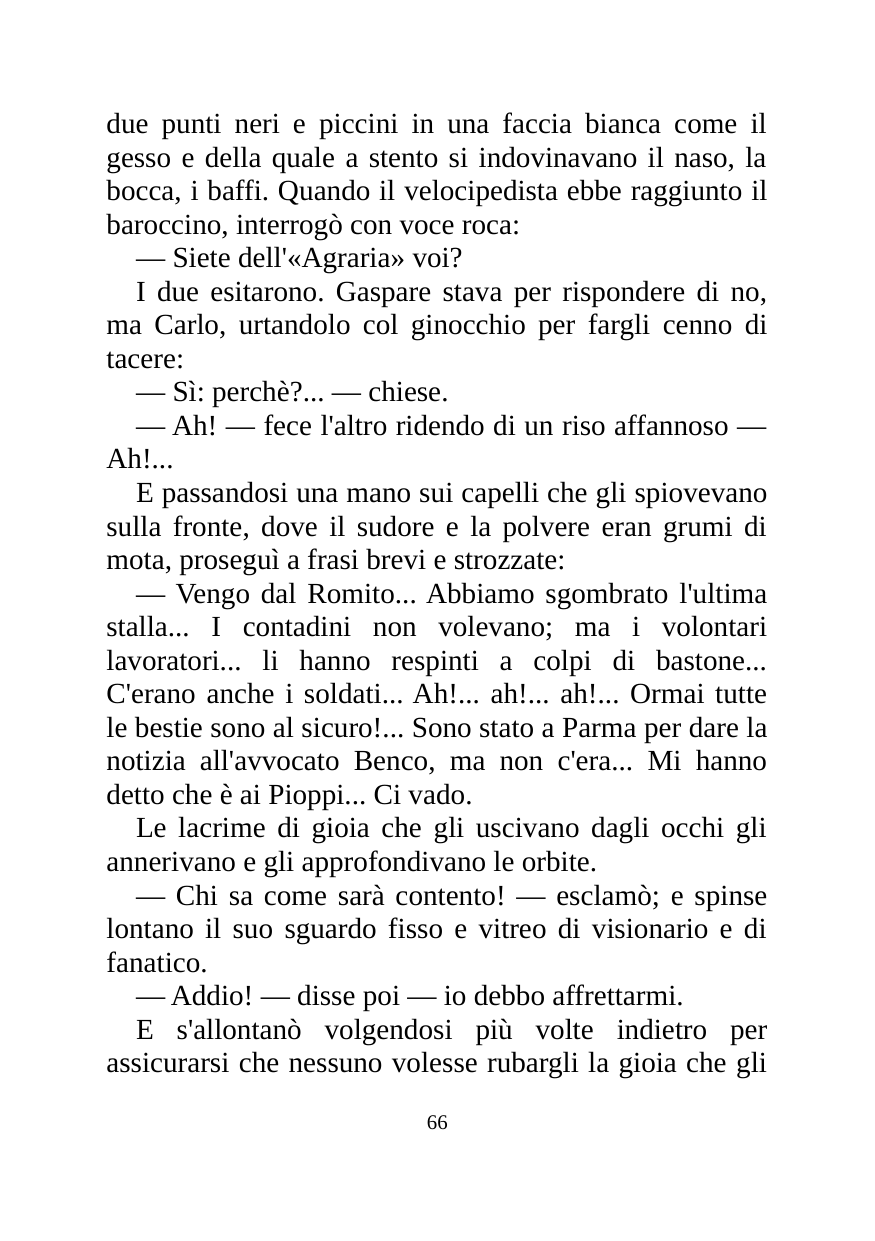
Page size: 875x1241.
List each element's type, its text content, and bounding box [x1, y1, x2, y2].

text E s'allontanò volgendosi più volte indietro per assicurarsi che nessuno volesse rubargli la gioia che gli [106, 1012, 768, 1079]
text — Chi sa come sarà contento! — esclamò; e spinse lontano il suo sguardo fisso e vitreo di visionario e di fanatico. [106, 878, 768, 978]
text — Addio! — disse poi — io debbo affrettarmi. [106, 978, 768, 1012]
text E passandosi una mano sui capelli che gli spiovevano sulla fronte, dove il sudore e la polvere eran grumi di mota, proseguì a frasi brevi e strozzate: [106, 475, 768, 576]
text — Vengo dal Romito... Abbiamo sgombrato l'ultima stalla... I contadini non volevano; ma i volontari lavoratori... li hanno respinti a colpi di bastone... C'erano anche i soldati... Ah!... ah!... ah!... Ormai tutte le bestie sono al sicuro!... Sono stato a Parma per dare la notizia all'avvocato Benco, ma non c'era... Mi hanno detto che è ai Pioppi... Ci vado. [106, 576, 768, 811]
text Le lacrime di gioia che gli uscivano dagli occhi gli annerivano e gli approfondivano le orbite. [106, 811, 768, 878]
text — Ah! — fece l'altro ridendo di un riso affannoso — Ah!... [106, 408, 768, 475]
text — Siete dell'«Agraria» voi? [106, 240, 768, 274]
text I due esitarono. Gaspare stava per rispondere di no, ma Carlo, urtandolo col ginocchio per fargli cenno di tacere: [106, 274, 768, 374]
text due punti neri e piccini in una faccia bianca come il gesso e della quale a stento si indovinavano il naso, la bocca, i baffi. Quando il velocipedista ebbe raggiunto il baroccino, interrogò con voce roca: [106, 106, 768, 240]
text — Sì: perchè?... — chiese. [106, 374, 768, 408]
